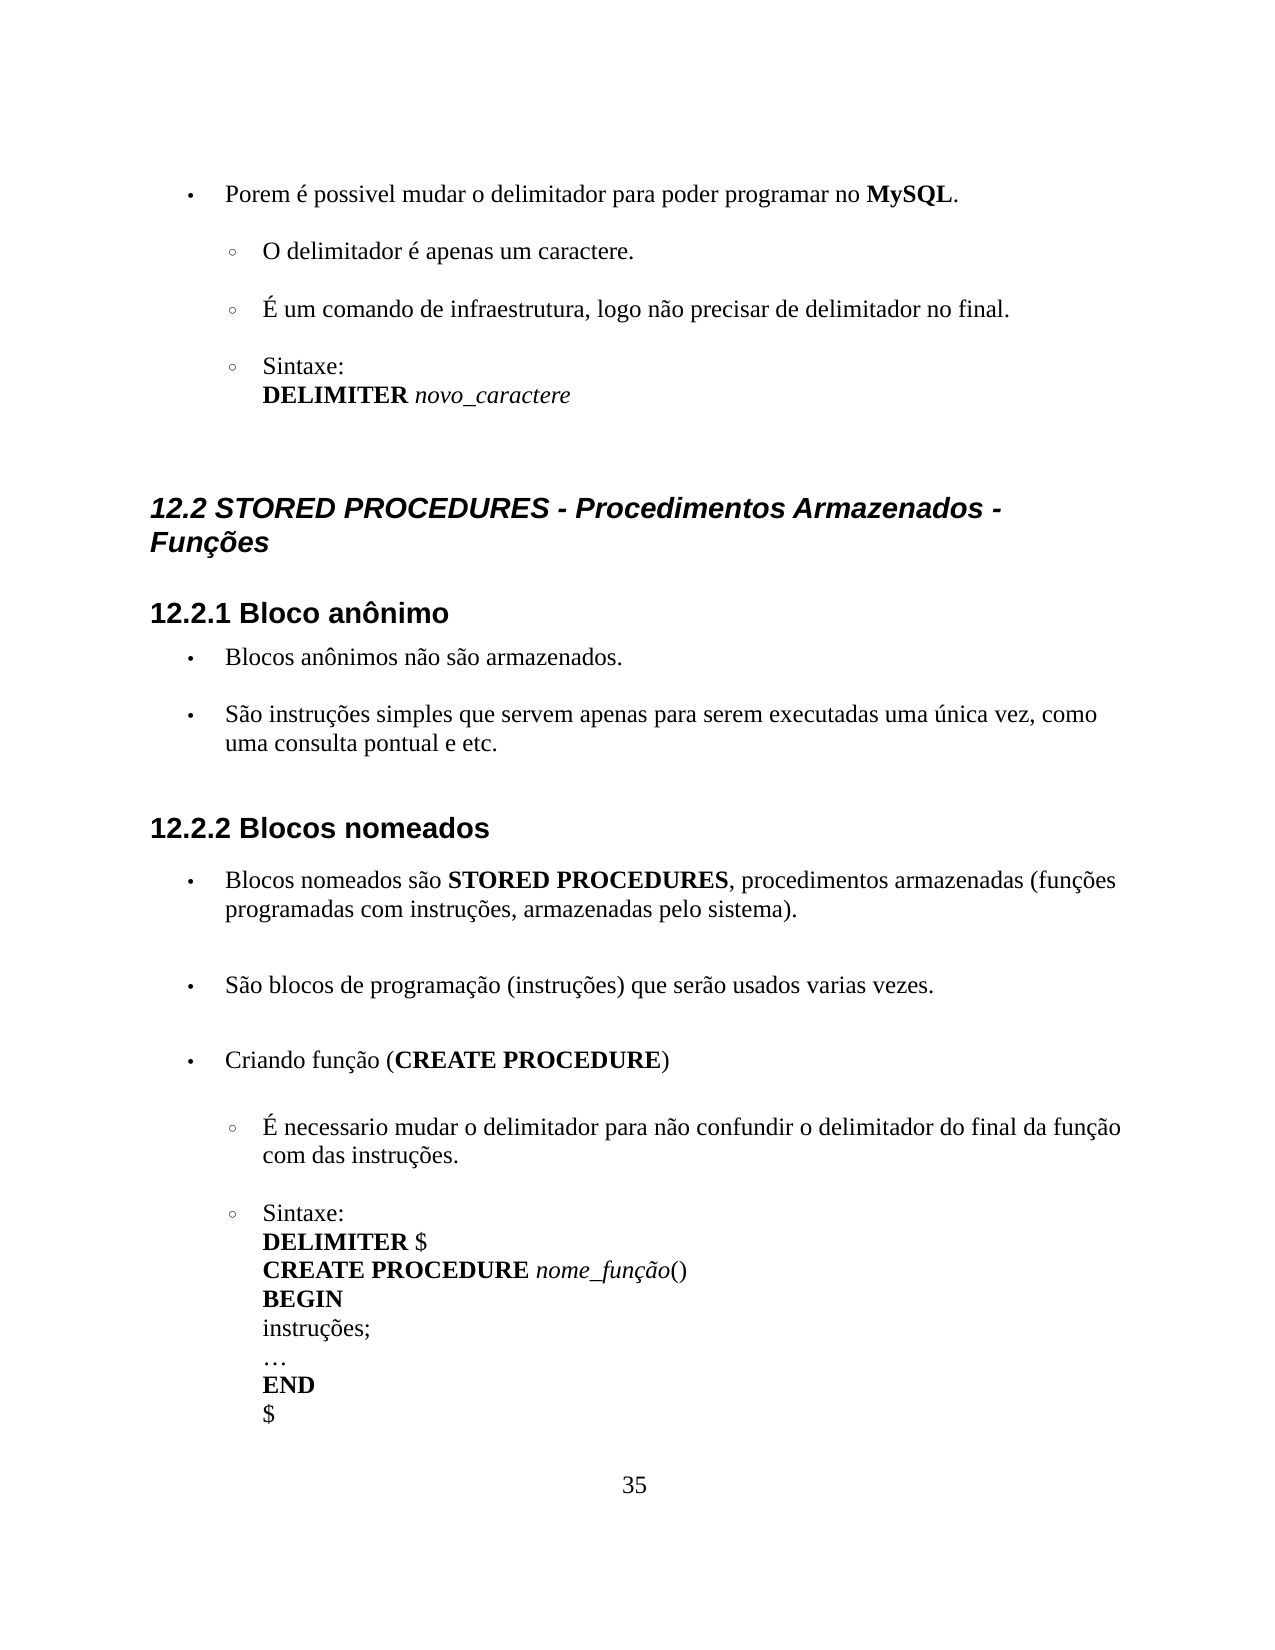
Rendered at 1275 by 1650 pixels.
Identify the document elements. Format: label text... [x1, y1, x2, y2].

subtitle 12.2.1 Bloco anônimo [150, 596, 1125, 629]
list São instruções simples que servem apenas para serem executadas uma única vez, como uma consulta pontual e etc. [187, 699, 1125, 786]
list É necessario mudar o delimitador para não confundir o delimitador do final da função com das instruções. [225, 1112, 1125, 1198]
list Blocos nomeados são STORED PROCEDURES, procedimentos armazenadas (funções programadas com instruções, armazenadas pelo sistema). [187, 866, 1125, 952]
subtitle 12.2 STORED PROCEDURES - Procedimentos Armazenados - Funções [150, 491, 1125, 558]
list [187, 150, 1125, 179]
list O delimitador é apenas um caractere. [225, 236, 1125, 294]
list Criando função (CREATE PROCEDURE) [187, 1045, 1125, 1103]
list Blocos anônimos não são armazenados. [187, 642, 1125, 699]
list Sintaxe: DELIMITER $ CREATE PROCEDURE nome_função() BEGIN instruções; … END $ [225, 1198, 1125, 1428]
list Porem é possivel mudar o delimitador para poder programar no MySQL. [187, 179, 1125, 236]
list São blocos de programação (instruções) que serão usados varias vezes. [187, 970, 1125, 1027]
list É um comando de infraestrutura, logo não precisar de delimitador no final. [225, 294, 1125, 351]
subtitle 12.2.2 Blocos nomeados [150, 811, 1125, 844]
list Sintaxe: DELIMITER novo_caractere [225, 351, 1125, 437]
